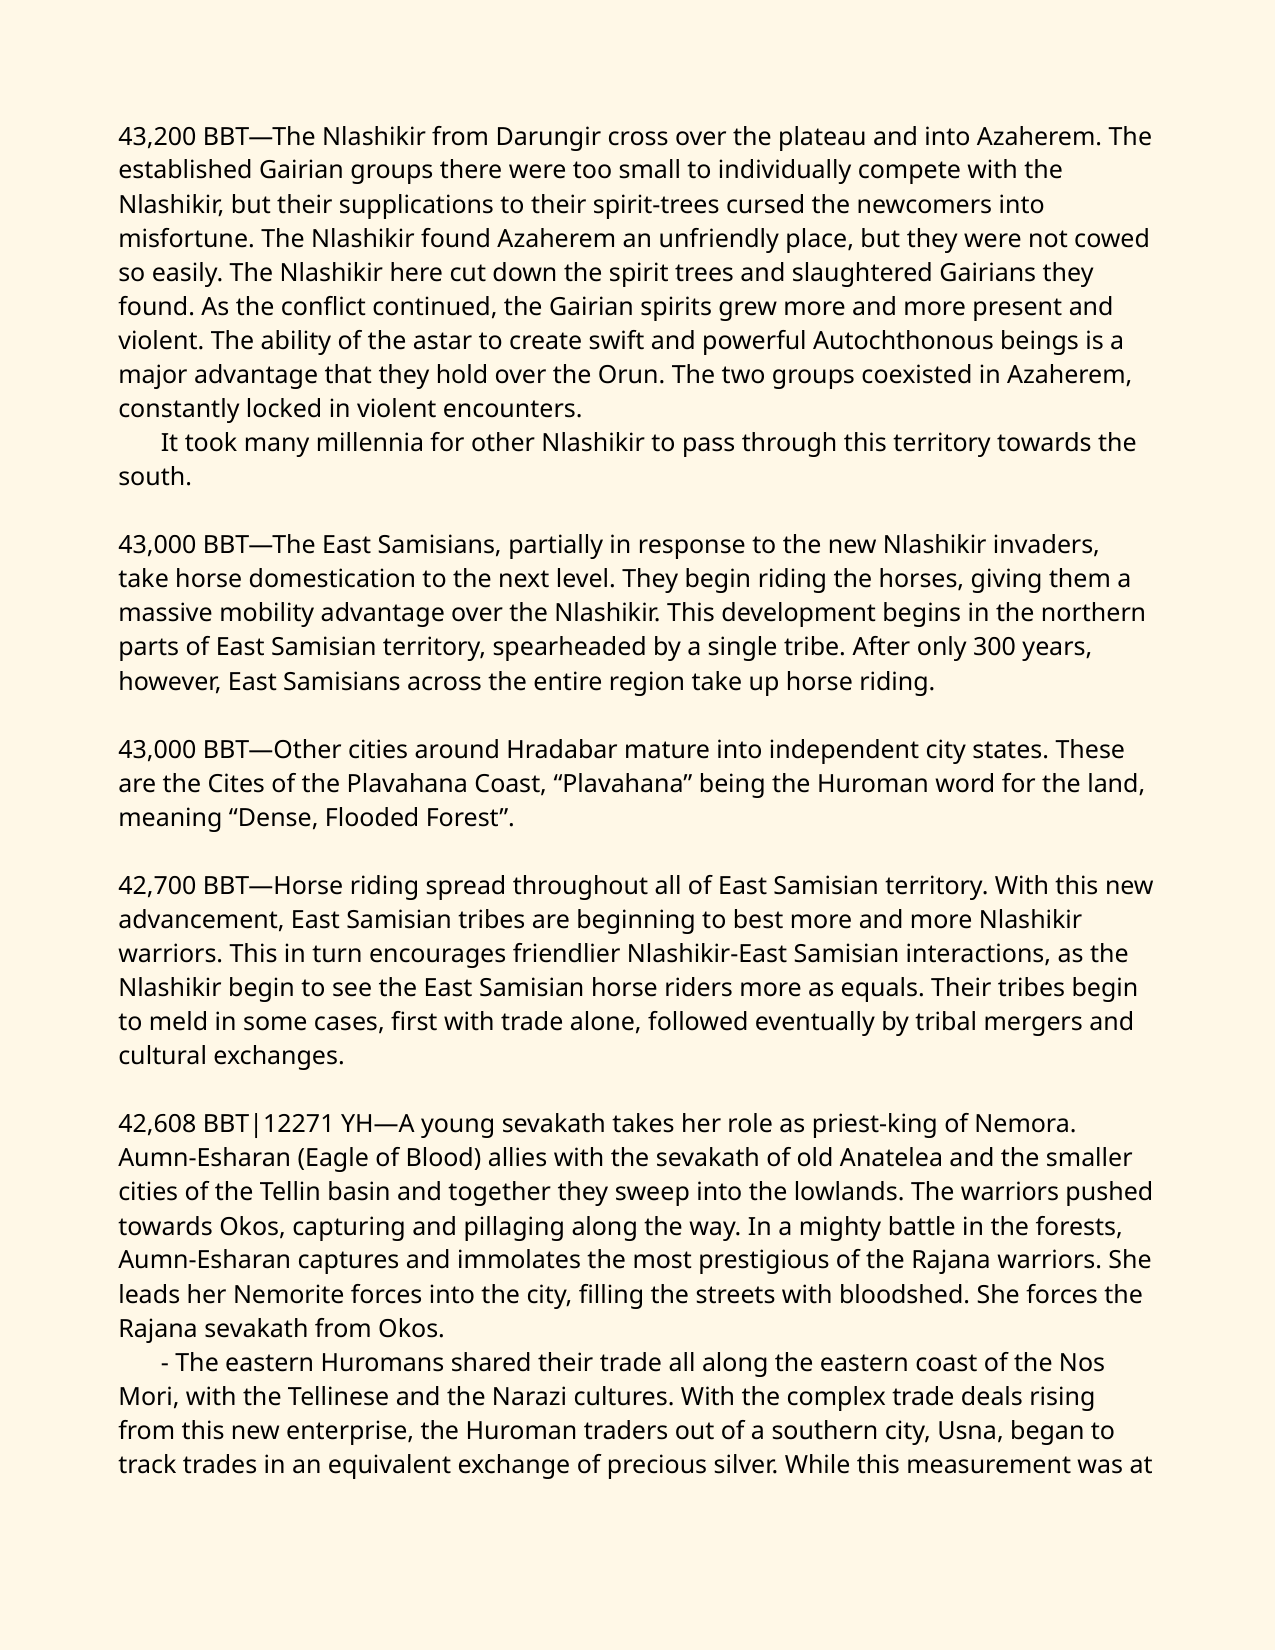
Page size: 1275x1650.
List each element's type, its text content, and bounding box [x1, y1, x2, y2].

text 43,000 BBT—The East Samisians, partially in response to the new Nlashikir invaders, take horse domestication to the next level. They begin riding the horses, giving them a massive mobility advantage over the Nlashikir. This development begins in the northern parts of East Samisian territory, spearheaded by a single tribe. After only 300 years, however, East Samisians across the entire region take up horse riding. [118, 527, 1157, 697]
text - The eastern Huromans shared their trade all along the eastern coast of the Nos Mori, with the Tellinese and the Narazi cultures. With the complex trade deals rising from this new enterprise, the Huroman traders out of a southern city, Usna, began to track trades in an equivalent exchange of precious silver. While this measurement was at [118, 1344, 1157, 1481]
text 42,700 BBT—Horse riding spread throughout all of East Samisian territory. With this new advancement, East Samisian tribes are beginning to best more and more Nlashikir warriors. This in turn encourages friendlier Nlashikir-East Samisian interactions, as the Nlashikir begin to see the East Samisian horse riders more as equals. Their tribes begin to meld in some cases, first with trade alone, followed eventually by tribal mergers and cultural exchanges. [118, 867, 1157, 1072]
text 42,608 BBT|12271 YH—A young sevakath takes her role as priest-king of Nemora. Aumn-Esharan (Eagle of Blood) allies with the sevakath of old Anatelea and the smaller cities of the Tellin basin and together they sweep into the lowlands. The warriors pushed towards Okos, capturing and pillaging along the way. In a mighty battle in the forests, Aumn-Esharan captures and immolates the most prestigious of the Rajana warriors. She leads her Nemorite forces into the city, filling the streets with bloodshed. She forces the Rajana sevakath from Okos. [118, 1106, 1157, 1344]
text 43,000 BBT—Other cities around Hradabar mature into independent city states. These are the Cites of the Plavahana Coast, “Plavahana” being the Huroman word for the land, meaning “Dense, Flooded Forest”. [118, 731, 1157, 833]
text 43,200 BBT—The Nlashikir from Darungir cross over the plateau and into Azaherem. The established Gairian groups there were too small to individually compete with the Nlashikir, but their supplications to their spirit-trees cursed the newcomers into misfortune. The Nlashikir found Azaherem an unfriendly place, but they were not cowed so easily. The Nlashikir here cut down the spirit trees and slaughtered Gairians they found. As the conflict continued, the Gairian spirits grew more and more present and violent. The ability of the astar to create swift and powerful Autochthonous beings is a major advantage that they hold over the Orun. The two groups coexisted in Azaherem, constantly locked in violent encounters. [118, 118, 1157, 425]
text It took many millennia for other Nlashikir to pass through this territory towards the south. [118, 425, 1157, 493]
